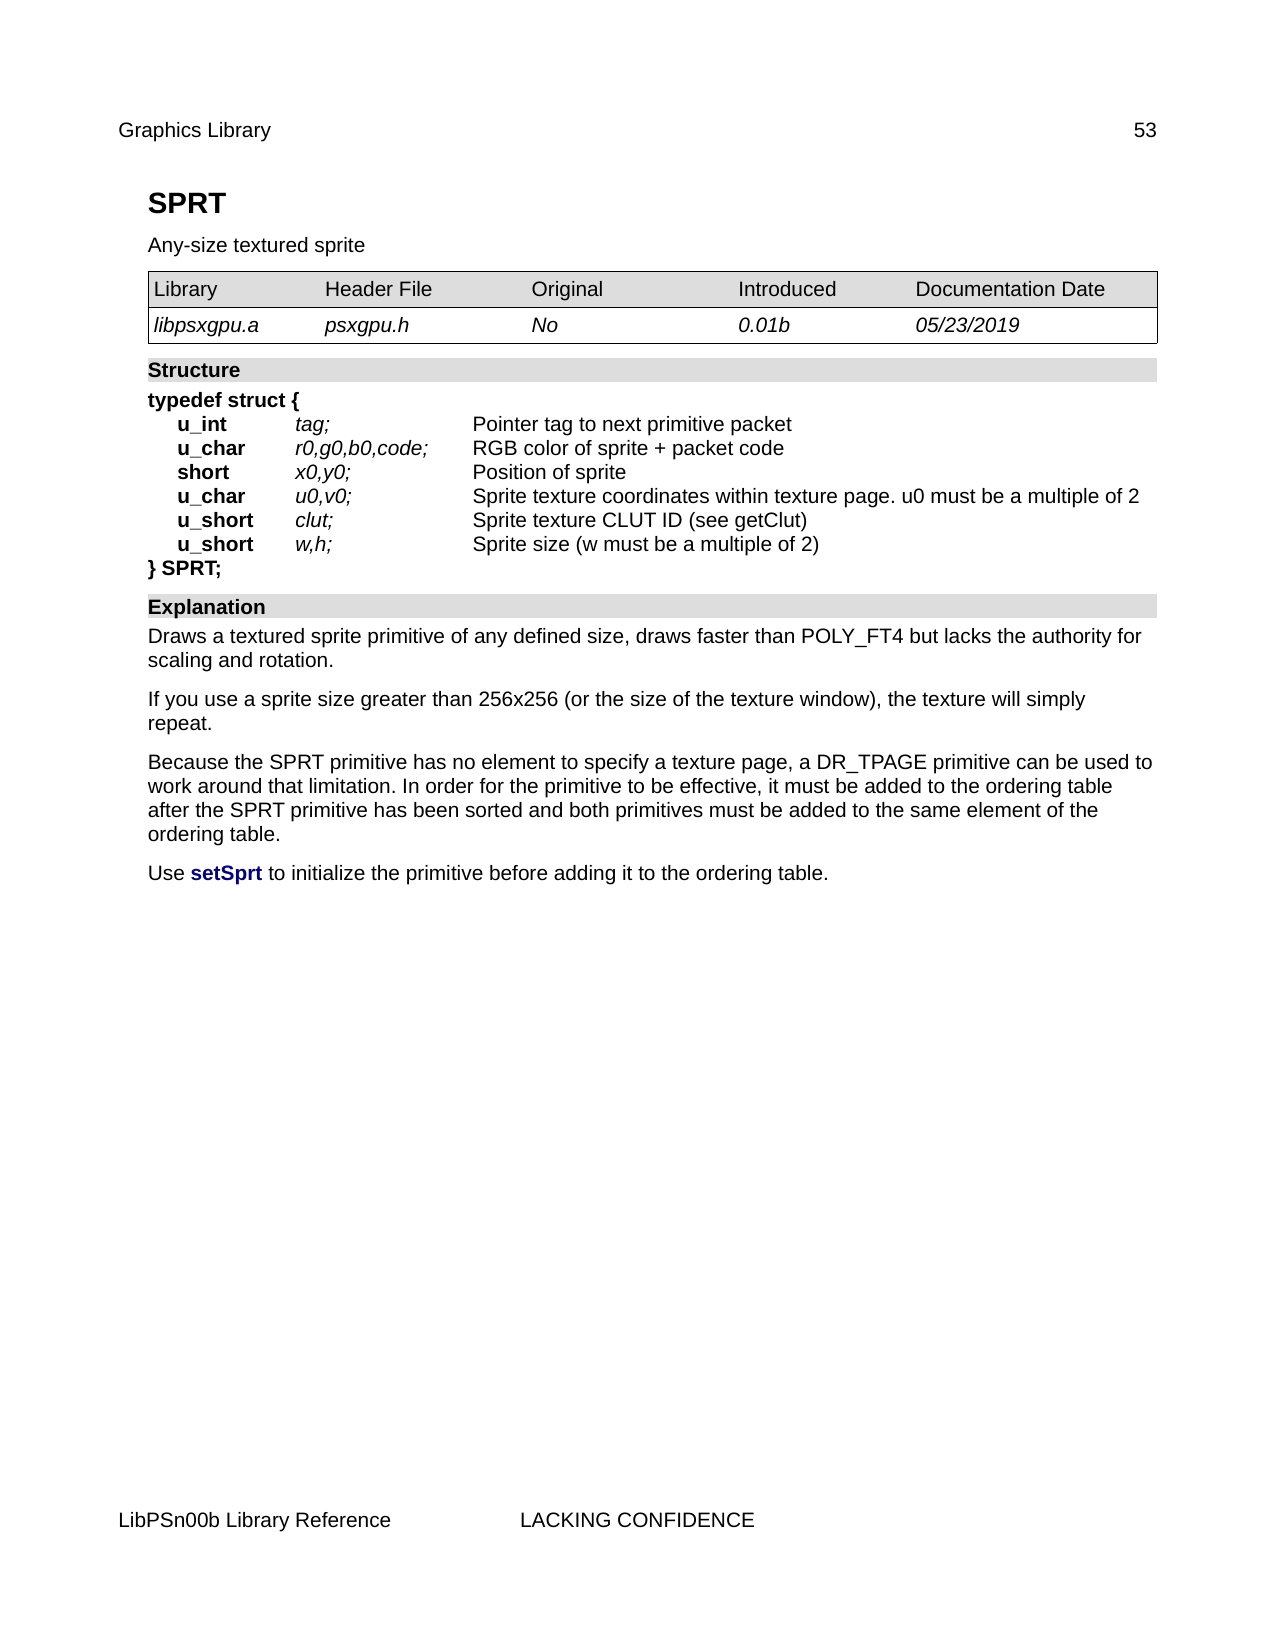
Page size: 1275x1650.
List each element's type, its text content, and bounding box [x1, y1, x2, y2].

text short x0,y0; Position of sprite [148, 460, 1157, 484]
text If you use a sprite size greater than 256x256 (or the size of the texture window), the texture will simply repeat. [148, 687, 1157, 735]
text u_int tag; Pointer tag to next primitive packet [148, 412, 1157, 436]
subtitle Structure [148, 358, 1157, 382]
text typedef struct { [148, 388, 1157, 412]
text libpsxgpu.a psxgpu.h No 0.01b 05/23/2019 [149, 308, 1157, 343]
text u_char u0,v0; Sprite texture coordinates within texture page. u0 must be a multiple of 2 [148, 484, 1157, 508]
text u_short w,h; Sprite size (w must be a multiple of 2) [148, 532, 1157, 556]
subtitle Explanation [148, 594, 1157, 618]
text Draws a textured sprite primitive of any defined size, draws faster than POLY_FT4 but lacks the authority for scaling and rotation. [148, 624, 1157, 672]
text Library Header File Original Introduced Documentation Date [149, 272, 1157, 307]
text } SPRT; [148, 556, 1157, 579]
subtitle SPRT [148, 186, 1157, 220]
text Any-size textured sprite [148, 232, 1157, 256]
text Use setSprt to initialize the primitive before adding it to the ordering table. [148, 860, 1157, 884]
text u_short clut; Sprite texture CLUT ID (see getClut) [148, 508, 1157, 532]
text Because the SPRT primitive has no element to specify a texture page, a DR_TPAGE primitive can be used to work around that limitation. In order for the primitive to be effective, it must be added to the ordering table after the SPRT primitive has been sorted and both primitives must be added to the same element of the ordering table. [148, 750, 1157, 846]
text u_char r0,g0,b0,code; RGB color of sprite + packet code [148, 436, 1157, 460]
